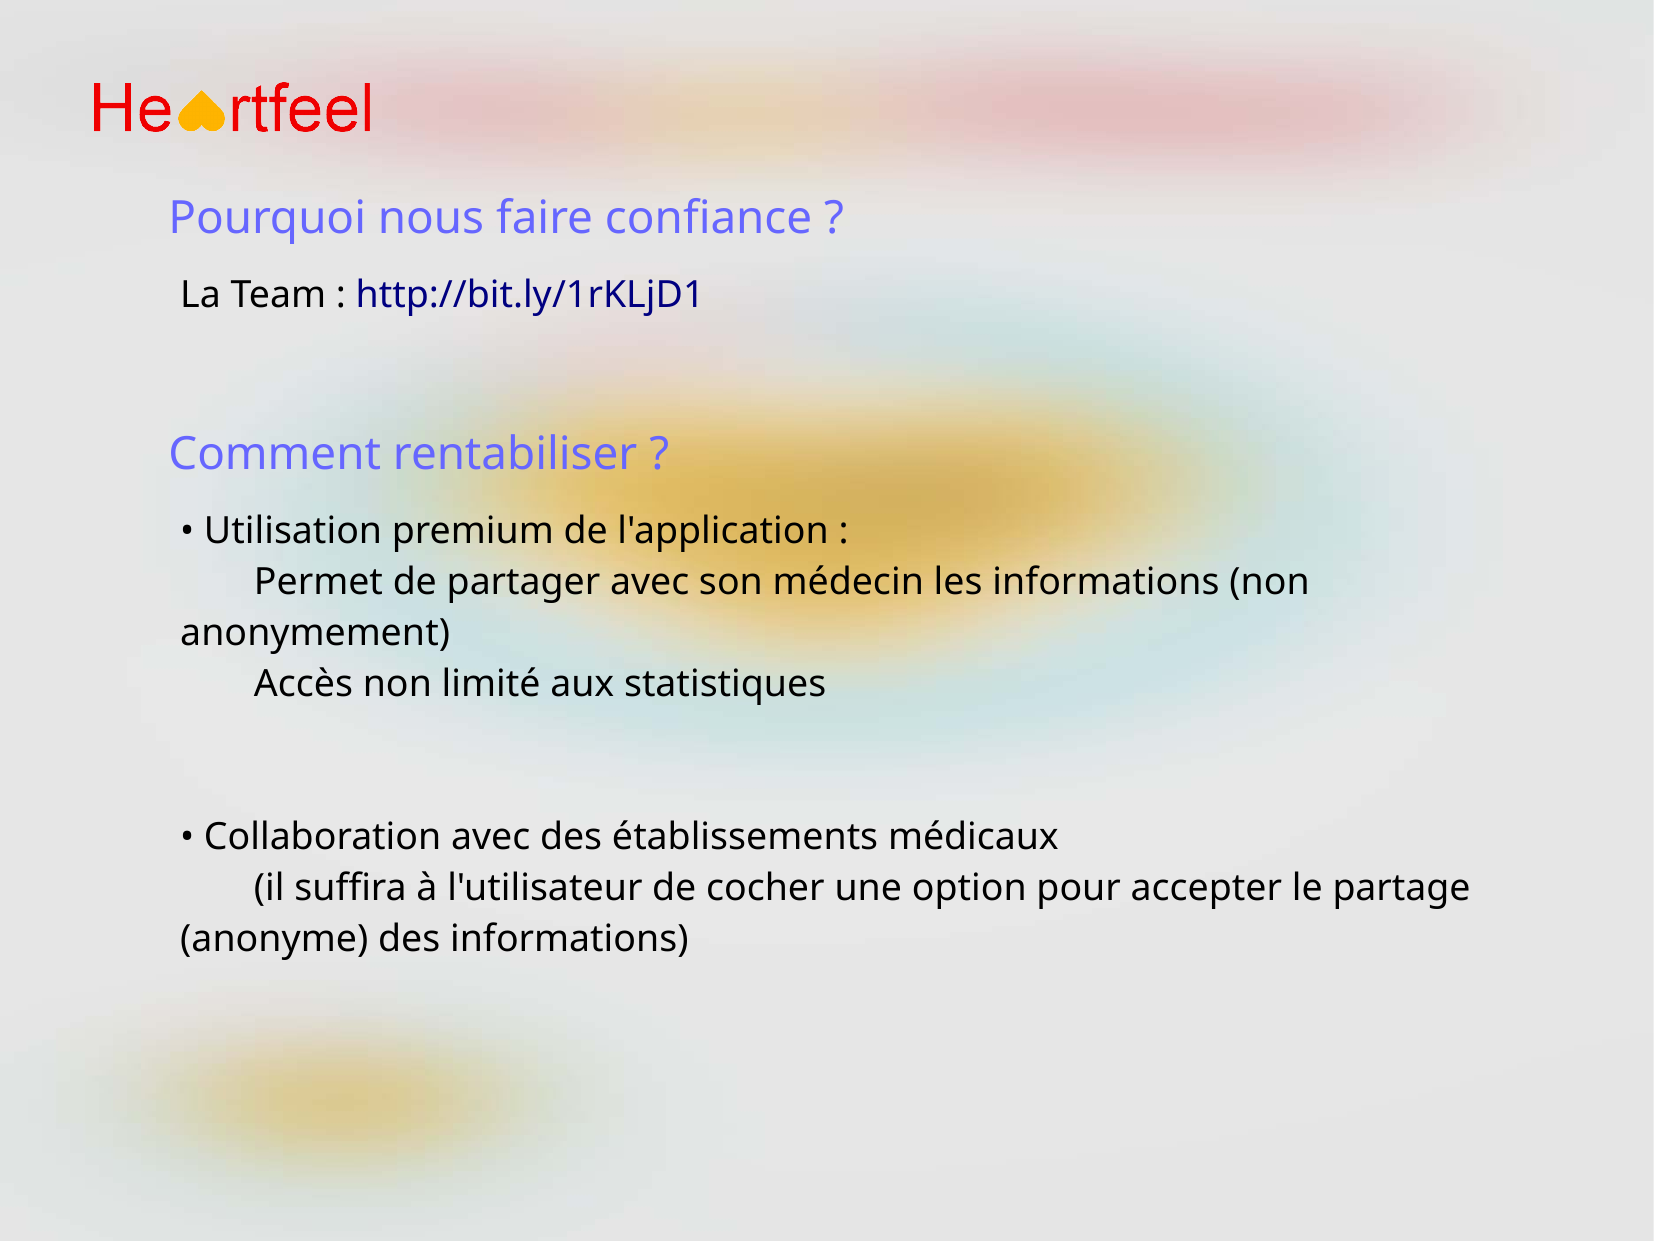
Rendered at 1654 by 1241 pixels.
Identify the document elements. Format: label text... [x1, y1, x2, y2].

text_box La Team : http://bit.ly/1rKLjD1 [165, 259, 1536, 364]
text_box • Utilisation premium de l'application : Permet de partager avec son médecin les informations (non anonymement) Accès non limité aux statistiques • Collaboration avec des établissements médicaux (il suffira à l'utilisateur de cocher une option pour accepter le partage (anonyme) des informations) [165, 496, 1571, 865]
text_box Comment rentabiliser ? [153, 413, 898, 537]
text_box Pourquoi nous faire confiance ? [153, 177, 898, 300]
picture [0, 0, 1654, 1241]
